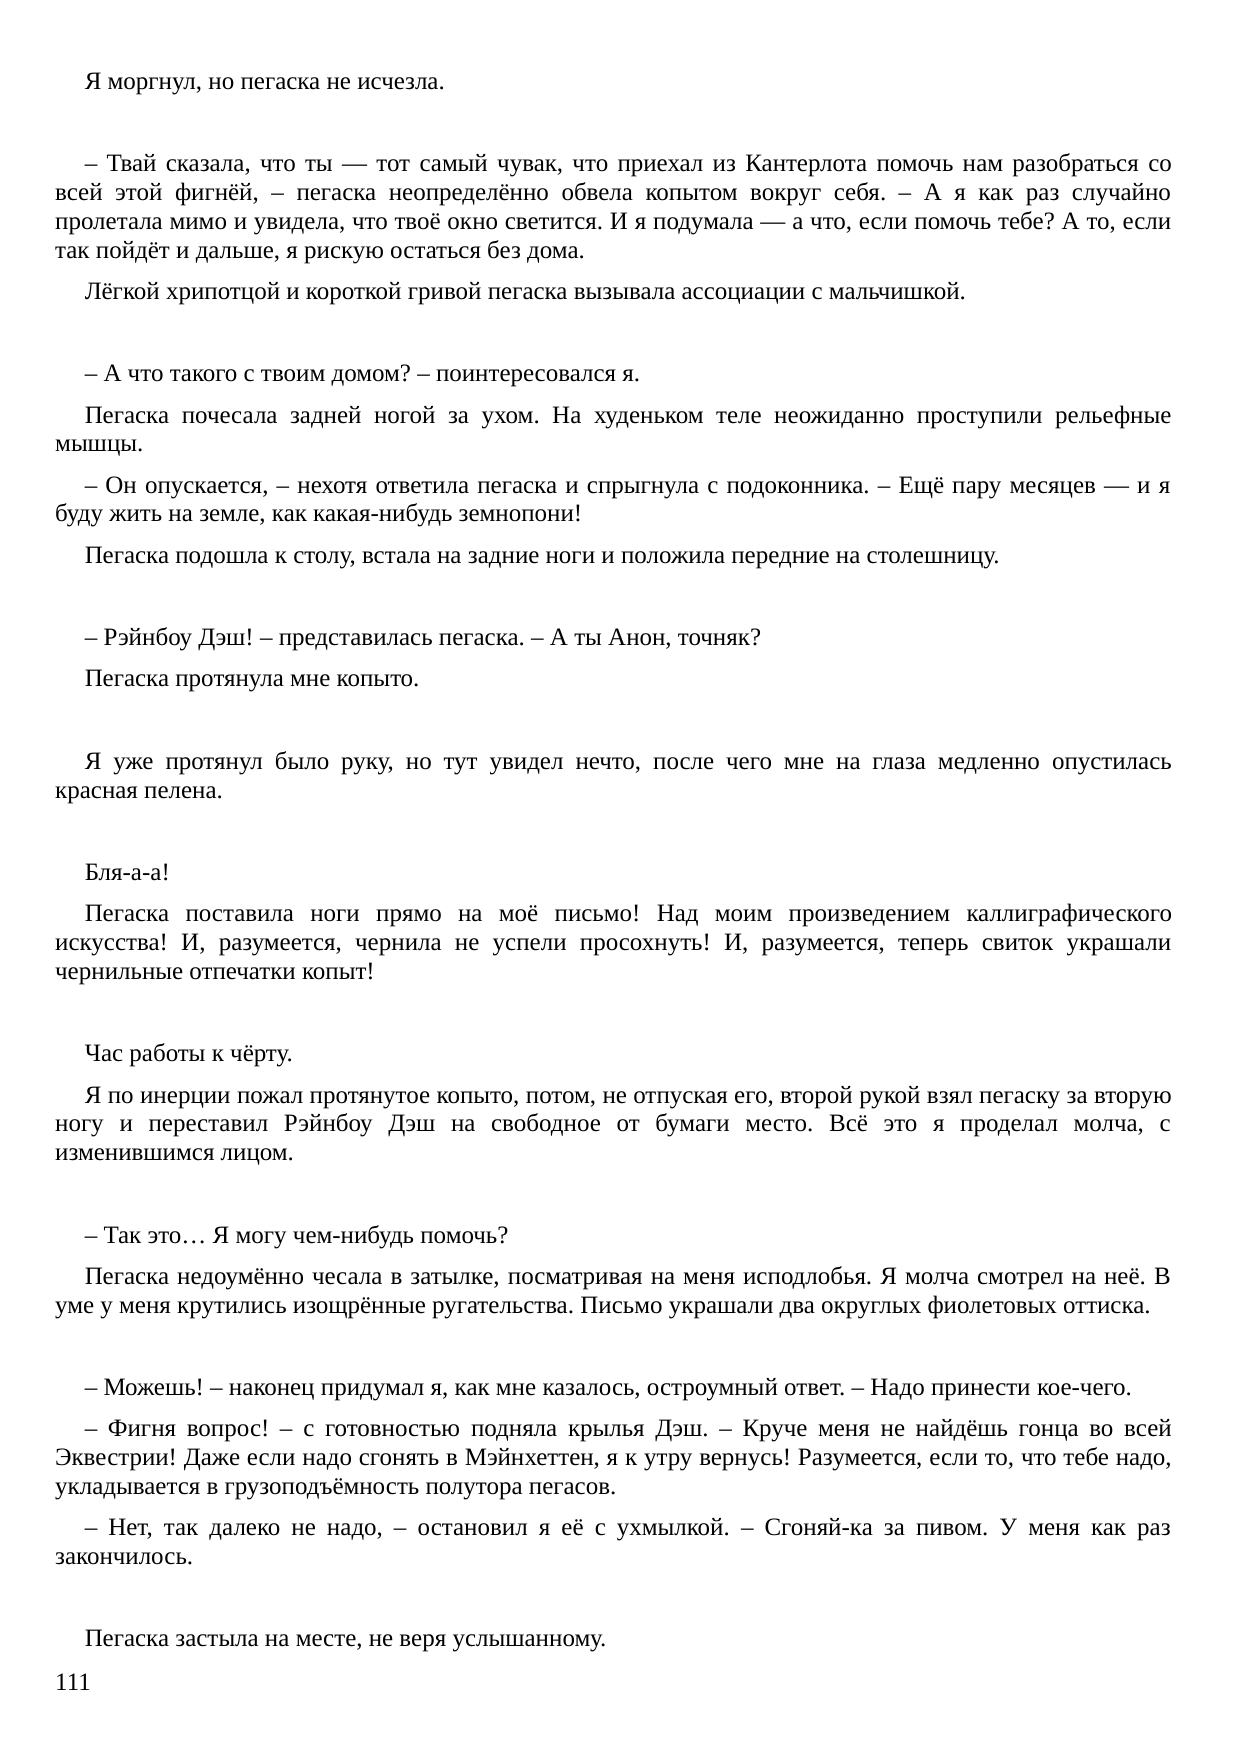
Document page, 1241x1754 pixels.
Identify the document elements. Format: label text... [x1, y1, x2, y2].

text – Рэйнбоу Дэш! – представилась пегаска. – А ты Анон, точняк? [55, 622, 1173, 651]
text – Так это… Я могу чем-нибудь помочь? [55, 1220, 1173, 1248]
text – Он опускается, – нехотя ответила пегаска и спрыгнула с подоконника. – Ещё пару месяцев — и я буду жить на земле, как какая-нибудь земнопони! [55, 470, 1173, 527]
text – Фигня вопрос! – с готовностью подняла крылья Дэш. – Круче меня не найдёшь гонца во всей Эквестрии! Даже если надо сгонять в Мэйнхеттен, я к утру вернусь! Разумеется, если то, что тебе надо, укладывается в грузоподъёмность полутора пегасов. [55, 1413, 1173, 1500]
text Я по инерции пожал протянутое копыто, потом, не отпуская его, второй рукой взял пегаску за вторую ногу и переставил Рэйнбоу Дэш на свободное от бумаги место. Всё это я проделал молча, с изменившимся лицом. [55, 1080, 1173, 1166]
text Пегаска почесала задней ногой за ухом. На худеньком теле неожиданно проступили рельефные мышцы. [55, 400, 1173, 457]
text Пегаска подошла к столу, встала на задние ноги и положила передние на столешницу. [55, 540, 1173, 568]
text Пегаска застыла на месте, не веря услышанному. [55, 1623, 1173, 1652]
text Час работы к чёрту. [55, 1038, 1173, 1067]
text Я моргнул, но пегаска не исчезла. [55, 66, 1173, 95]
text Пегаска недоумённо чесала в затылке, посматривая на меня исподлобья. Я молча смотрел на неё. В уме у меня крутились изощрённые ругательства. Письмо украшали два округлых фиолетовых оттиска. [55, 1261, 1173, 1318]
text Я уже протянул было руку, но тут увидел нечто, после чего мне на глаза медленно опустилась красная пелена. [55, 746, 1173, 803]
text Пегаска поставила ноги прямо на моё письмо! Над моим произведением каллиграфического искусства! И, разумеется, чернила не успели просохнуть! И, разумеется, теперь свиток украшали чернильные отпечатки копыт! [55, 898, 1173, 985]
text – Нет, так далеко не надо, – остановил я её с ухмылкой. – Сгоняй-ка за пивом. У меня как раз закончилось. [55, 1512, 1173, 1570]
text – Можешь! – наконец придумал я, как мне казалось, остроумный ответ. – Надо принести кое-чего. [55, 1372, 1173, 1401]
text – А что такого с твоим домом? – поинтересовался я. [55, 358, 1173, 387]
text – Твай сказала, что ты — тот самый чувак, что приехал из Кантерлота помочь нам разобраться со всей этой фигнёй, – пегаска неопределённо обвела копытом вокруг себя. – А я как раз случайно пролетала мимо и увидела, что твоё окно светится. И я подумала — а что, если помочь тебе? А то, если так пойдёт и дальше, я рискую остаться без дома. [55, 148, 1173, 263]
text Лёгкой хрипотцой и короткой гривой пегаска вызывала ассоциации с мальчишкой. [55, 276, 1173, 305]
text Бля-а-а! [55, 857, 1173, 886]
text Пегаска протянула мне копыто. [55, 663, 1173, 692]
